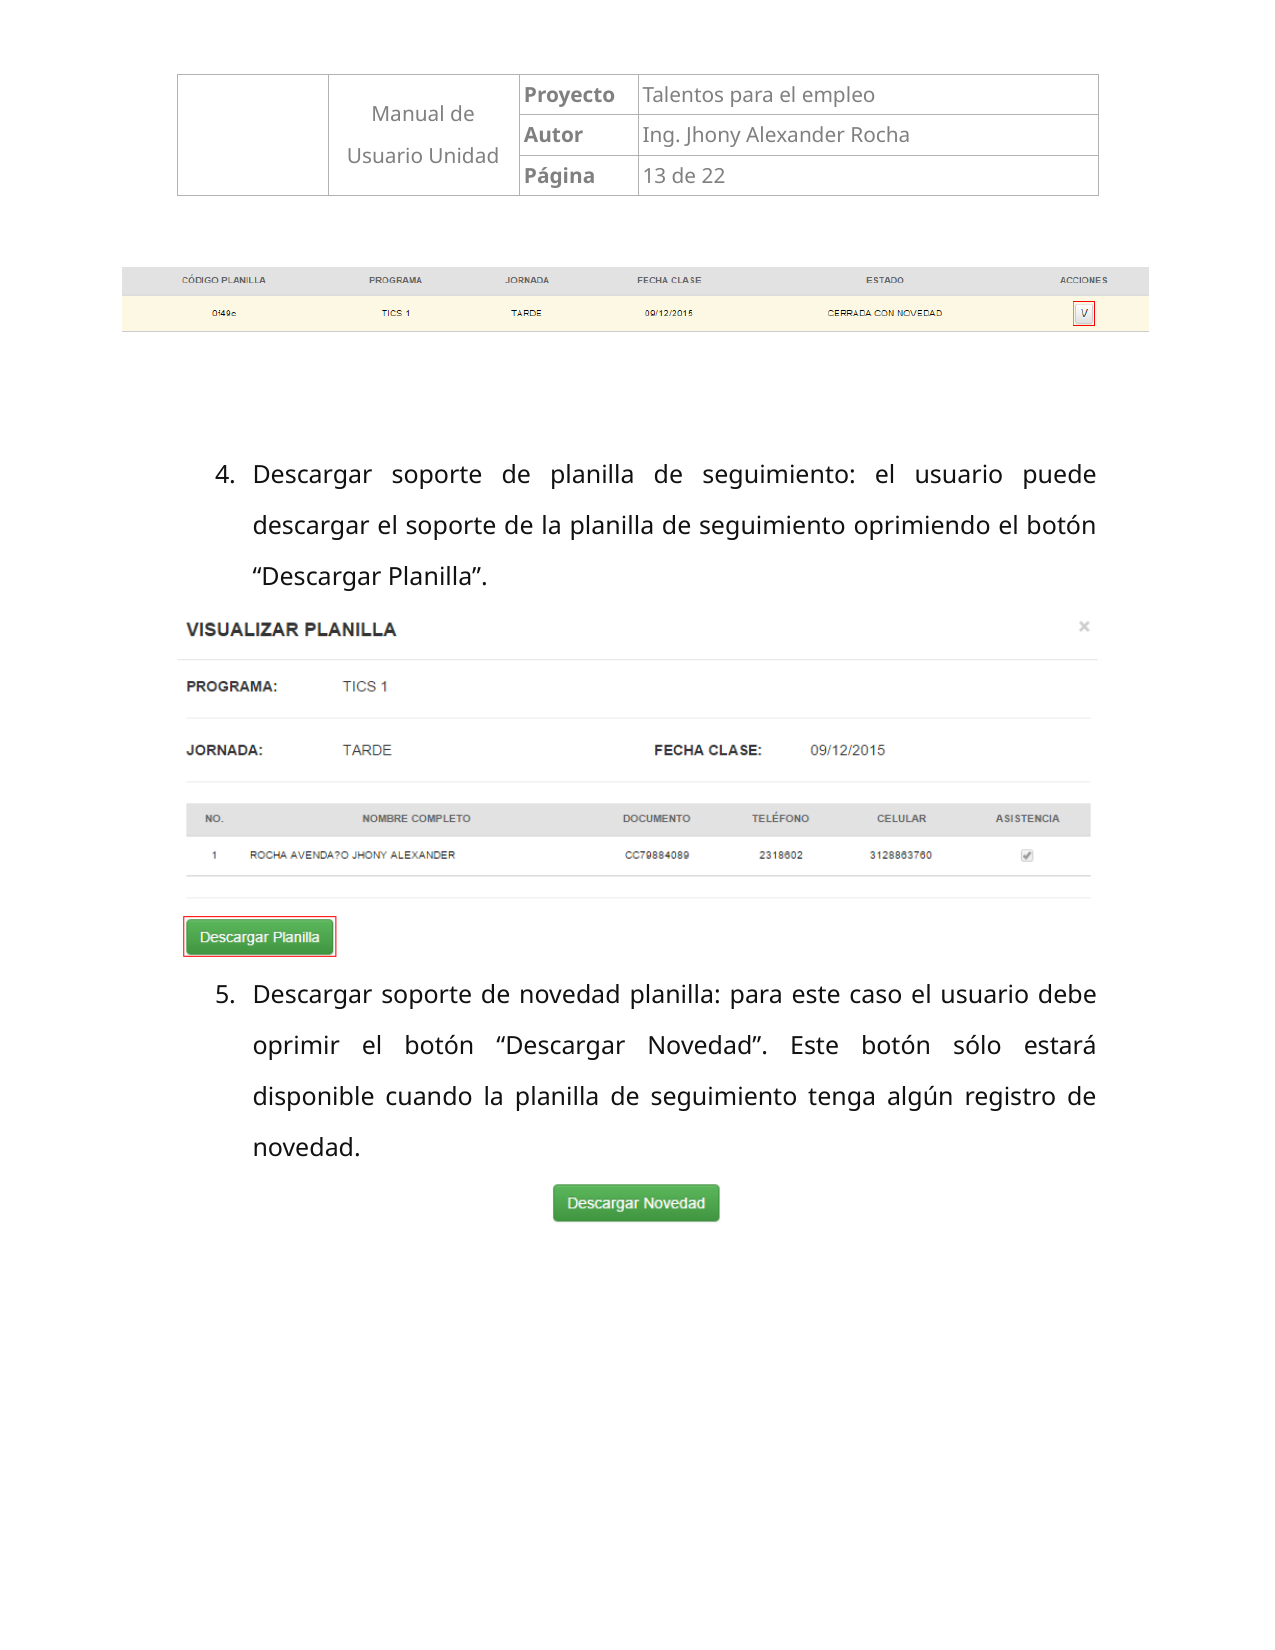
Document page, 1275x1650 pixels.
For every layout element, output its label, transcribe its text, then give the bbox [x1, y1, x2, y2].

picture [550, 1180, 725, 1226]
picture [177, 609, 1098, 960]
picture [120, 262, 1155, 338]
list Descargar soporte de novedad planilla: para este caso el usuario debe oprimir el botón “Descargar Novedad”. Este botón sólo estará disponible cuando la planilla de seguimiento tenga algún registro de novedad. [215, 960, 1098, 1164]
list Descargar soporte de planilla de seguimiento: el usuario puede descargar el soporte de la planilla de seguimiento oprimiendo el botón “Descargar Planilla”. [215, 456, 1098, 593]
